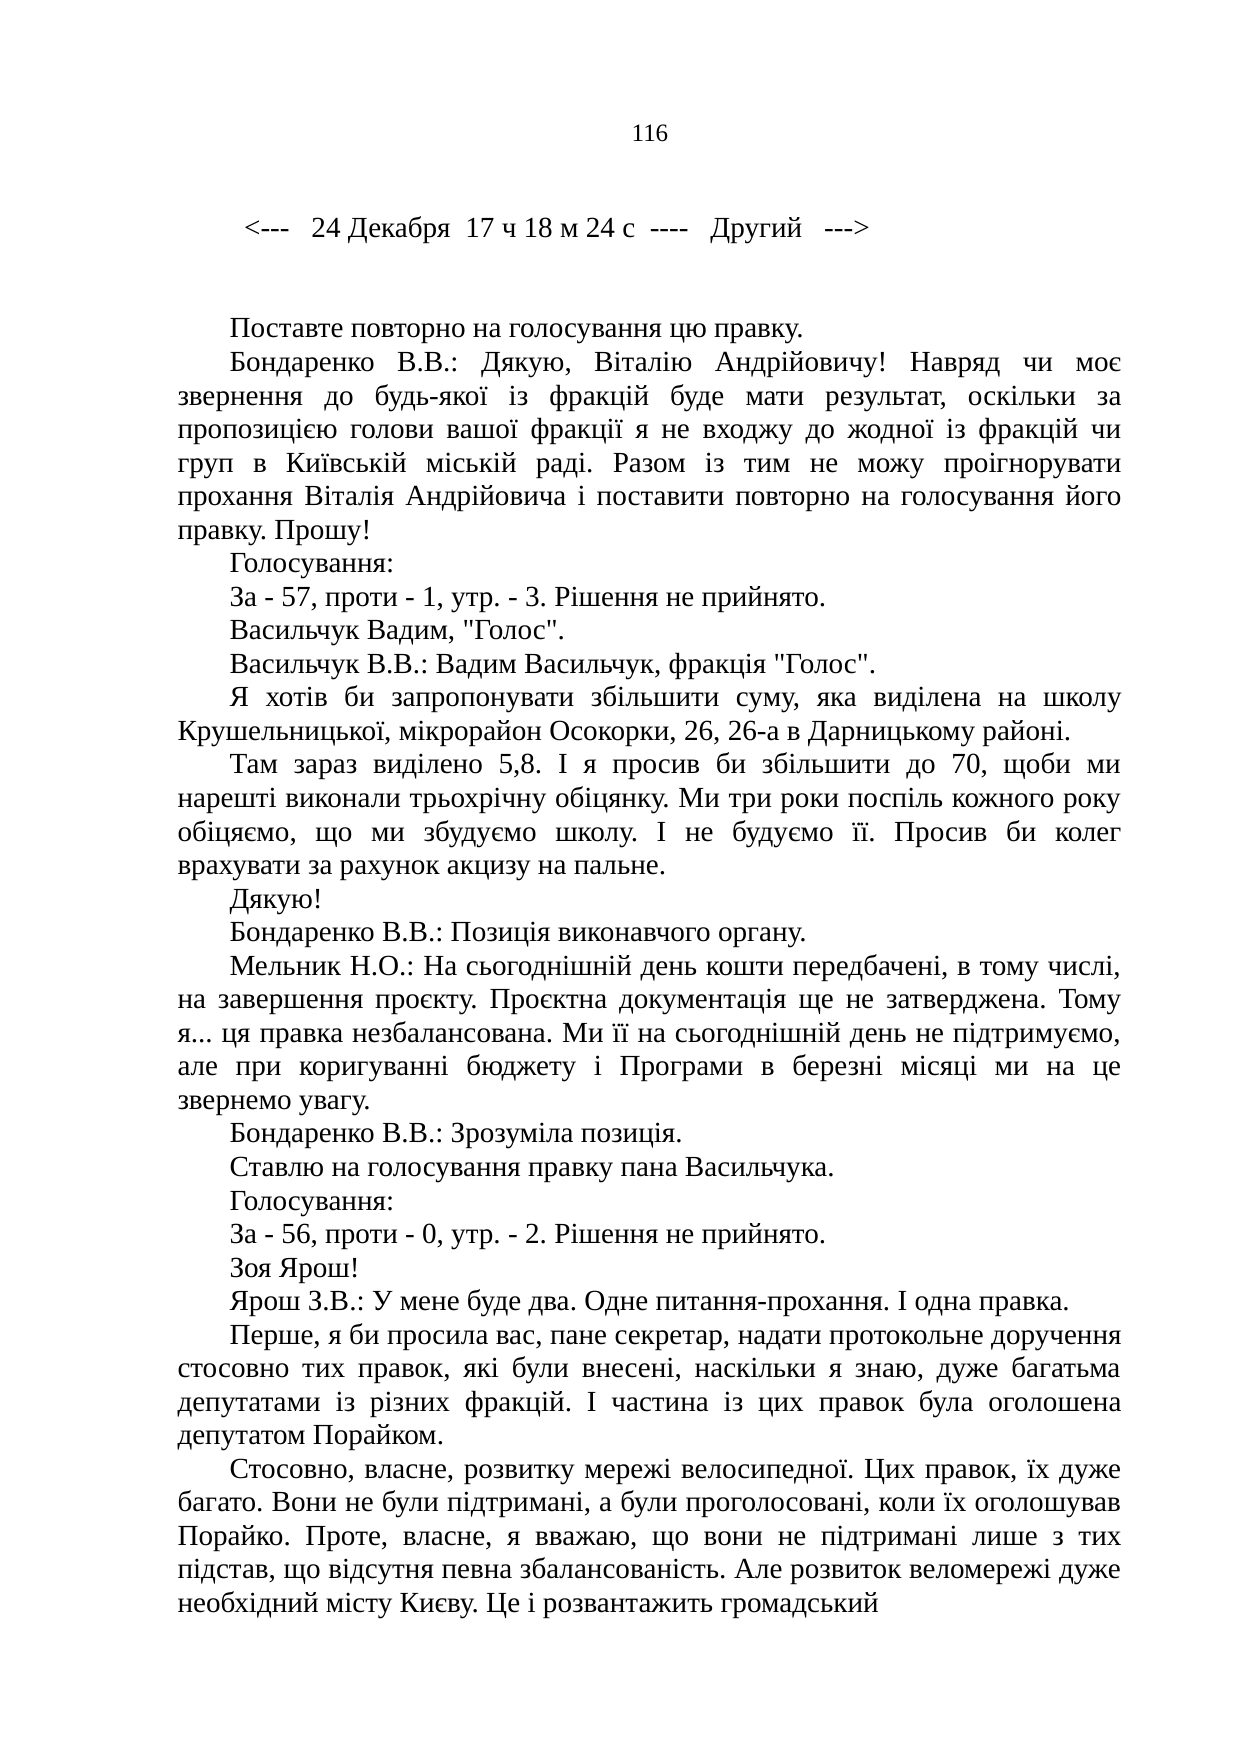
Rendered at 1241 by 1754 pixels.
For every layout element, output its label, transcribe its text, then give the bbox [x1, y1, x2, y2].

text Дякую! [177, 881, 1122, 914]
text <--- 24 Декабря 17 ч 18 м 24 с ---- Другий ---> [177, 210, 1122, 243]
text Васильчук В.В.: Вадим Васильчук, фракція "Голос". [177, 646, 1122, 679]
text Бондаренко В.В.: Зрозуміла позиція. [177, 1116, 1122, 1149]
text Поставте повторно на голосування цю правку. [177, 311, 1122, 344]
text Васильчук Вадим, "Голос". [177, 612, 1122, 646]
text Стосовно, власне, розвитку мережі велосипедної. Цих правок, їх дуже багато. Вони не були підтримані, а були проголосовані, коли їх оголошував Порайко. Проте, власне, я вважаю, що вони не підтримані лише з тих підстав, що відсутня певна збалансованість. Але розвиток веломережі дуже необхідний місту Києву. Це і розвантажить громадський [177, 1451, 1122, 1619]
text За - 56, проти - 0, утр. - 2. Рішення не прийнято. [177, 1216, 1122, 1250]
text Я хотів би запропонувати збільшити суму, яка виділена на школу Крушельницької, мікрорайон Осокорки, 26, 26-а в Дарницькому районі. [177, 679, 1122, 747]
text Мельник Н.О.: На сьогоднішній день кошти передбачені, в тому числі, на завершення проєкту. Проєктна документація ще не затверджена. Тому я... ця правка незбалансована. Ми її на сьогоднішній день не підтримуємо, але при коригуванні бюджету і Програми в березні місяці ми на це звернемо увагу. [177, 948, 1122, 1116]
text Бондаренко В.В.: Дякую, Віталію Андрійовичу! Навряд чи моє звернення до будь-якої із фракцій буде мати результат, оскільки за пропозицією голови вашої фракції я не входжу до жодної із фракцій чи груп в Київській міській раді. Разом із тим не можу проігнорувати прохання Віталія Андрійовича і поставити повторно на голосування його правку. Прошу! [177, 344, 1122, 545]
text За - 57, проти - 1, утр. - 3. Рішення не прийнято. [177, 579, 1122, 612]
text Ярош З.В.: У мене буде два. Одне питання-прохання. І одна правка. [177, 1283, 1122, 1317]
text Ставлю на голосування правку пана Васильчука. [177, 1149, 1122, 1183]
text Бондаренко В.В.: Позиція виконавчого органу. [177, 914, 1122, 948]
text Голосування: [177, 545, 1122, 579]
text Зоя Ярош! [177, 1250, 1122, 1283]
text Там зараз виділено 5,8. І я просив би збільшити до 70, щоби ми нарешті виконали трьохрічну обіцянку. Ми три роки поспіль кожного року обіцяємо, що ми збудуємо школу. І не будуємо її. Просив би колег врахувати за рахунок акцизу на пальне. [177, 747, 1122, 881]
text Голосування: [177, 1183, 1122, 1216]
text Перше, я би просила вас, пане секретар, надати протокольне доручення стосовно тих правок, які були внесені, наскільки я знаю, дуже багатьма депутатами із різних фракцій. І частина із цих правок була оголошена депутатом Порайком. [177, 1317, 1122, 1451]
